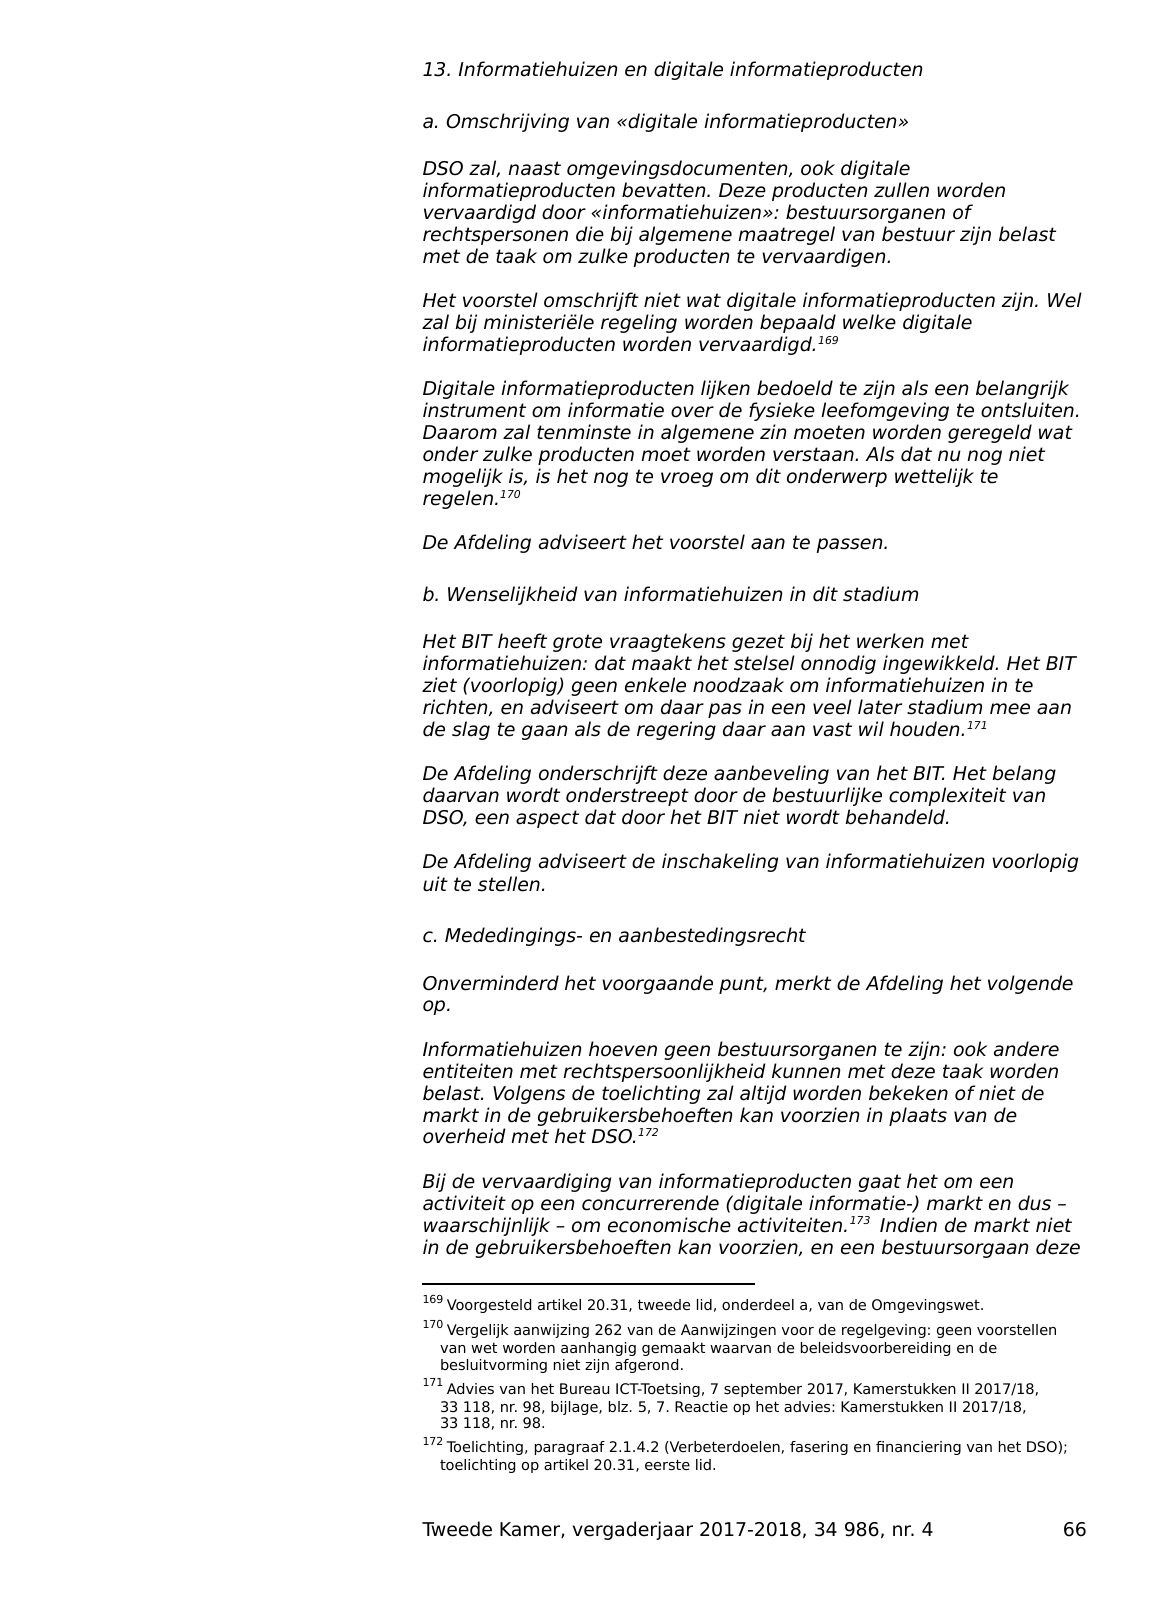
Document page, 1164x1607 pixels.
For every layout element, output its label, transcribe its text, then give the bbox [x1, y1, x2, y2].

text Onverminderd het voorgaande punt, merkt de Afdeling het volgende op. [422, 972, 1087, 1016]
text Voorgesteld artikel 20.31, tweede lid, onderdeel a, van de Omgevingswet. [422, 1293, 1087, 1315]
text DSO zal, naast omgevingsdocumenten, ook digitale informatieproducten bevatten. Deze producten zullen worden vervaardigd door «informatiehuizen»: bestuursorganen of rechtspersonen die bij algemene maatregel van bestuur zijn belast met de taak om zulke producten te vervaardigen. [422, 158, 1087, 268]
text Informatiehuizen hoeven geen bestuursorganen te zijn: ook andere entiteiten met rechtspersoonlijkheid kunnen met deze taak worden belast. Volgens de toelichting zal altijd worden bekeken of niet de markt in de gebruikersbehoeften kan voorzien in plaats van de overheid met het DSO. [422, 1038, 1087, 1148]
subtitle b. Wenselijkheid van informatiehuizen in dit stadium [422, 584, 1087, 606]
text Vergelijk aanwijzing 262 van de Aanwijzingen voor de regelgeving: geen voorstellen van wet worden aanhangig gemaakt waarvan de beleidsvoorbereiding en de besluitvorming niet zijn afgerond. [422, 1318, 1087, 1374]
subtitle a. Omschrijving van «digitale informatieproducten» [422, 111, 1087, 133]
text Advies van het Bureau ICT-Toetsing, 7 september 2017, Kamerstukken II 2017/18, 33 118, nr. 98, bijlage, blz. 5, 7. Reactie op het advies: Kamerstukken II 2017/18, 33 118, nr. 98. [422, 1377, 1087, 1432]
text De Afdeling adviseert de inschakeling van informatiehuizen voorlopig uit te stellen. [422, 851, 1087, 895]
text Toelichting, paragraaf 2.1.4.2 (Verbeterdoelen, fasering en financiering van het DSO); toelichting op artikel 20.31, eerste lid. [422, 1435, 1087, 1474]
subtitle 13. Informatiehuizen en digitale informatieproducten [422, 59, 1087, 81]
subtitle c. Mededingings- en aanbestedingsrecht [422, 925, 1087, 947]
text Het BIT heeft grote vraagtekens gezet bij het werken met informatiehuizen: dat maakt het stelsel onnodig ingewikkeld. Het BIT ziet (voorlopig) geen enkele noodzaak om informatiehuizen in te richten, en adviseert om daar pas in een veel later stadium mee aan de slag te gaan als de regering daar aan vast wil houden. [422, 631, 1087, 741]
text Bij de vervaardiging van informatieproducten gaat het om een activiteit op een concurrerende (digitale informatie-) markt en dus – waarschijnlijk – om economische activiteiten. Indien de markt niet in de gebruikersbehoeften kan voorzien, en een bestuursorgaan deze [422, 1171, 1087, 1258]
text Digitale informatieproducten lijken bedoeld te zijn als een belangrijk instrument om informatie over de fysieke leefomgeving te ontsluiten. Daarom zal tenminste in algemene zin moeten worden geregeld wat onder zulke producten moet worden verstaan. Als dat nu nog niet mogelijk is, is het nog te vroeg om dit onderwerp wettelijk te regelen. [422, 378, 1087, 510]
text De Afdeling adviseert het voorstel aan te passen. [422, 532, 1087, 554]
text Het voorstel omschrijft niet wat digitale informatieproducten zijn. Wel zal bij ministeriële regeling worden bepaald welke digitale informatieproducten worden vervaardigd. [422, 290, 1087, 356]
text De Afdeling onderschrijft deze aanbeveling van het BIT. Het belang daarvan wordt onderstreept door de bestuurlijke complexiteit van DSO, een aspect dat door het BIT niet wordt behandeld. [422, 763, 1087, 829]
